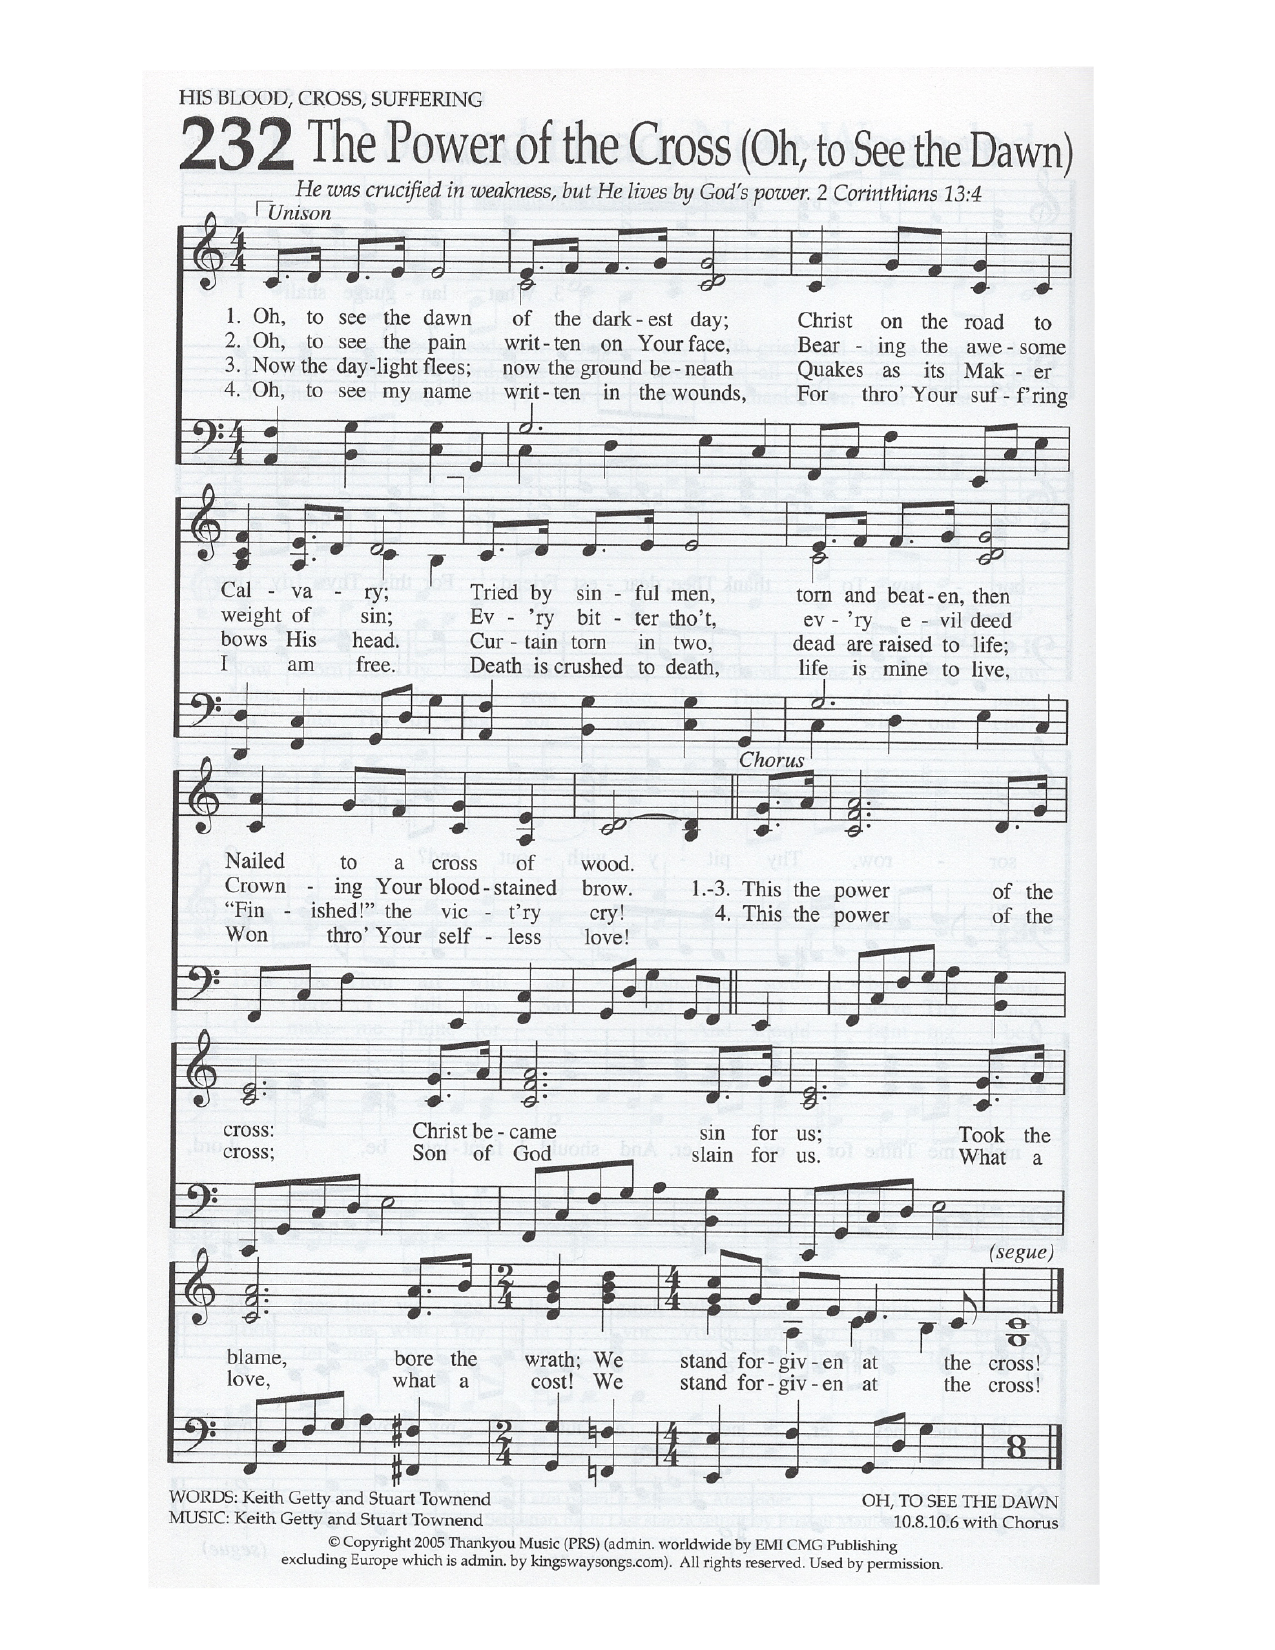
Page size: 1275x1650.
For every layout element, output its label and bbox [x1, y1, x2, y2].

picture [594, 916, 1100, 1587]
